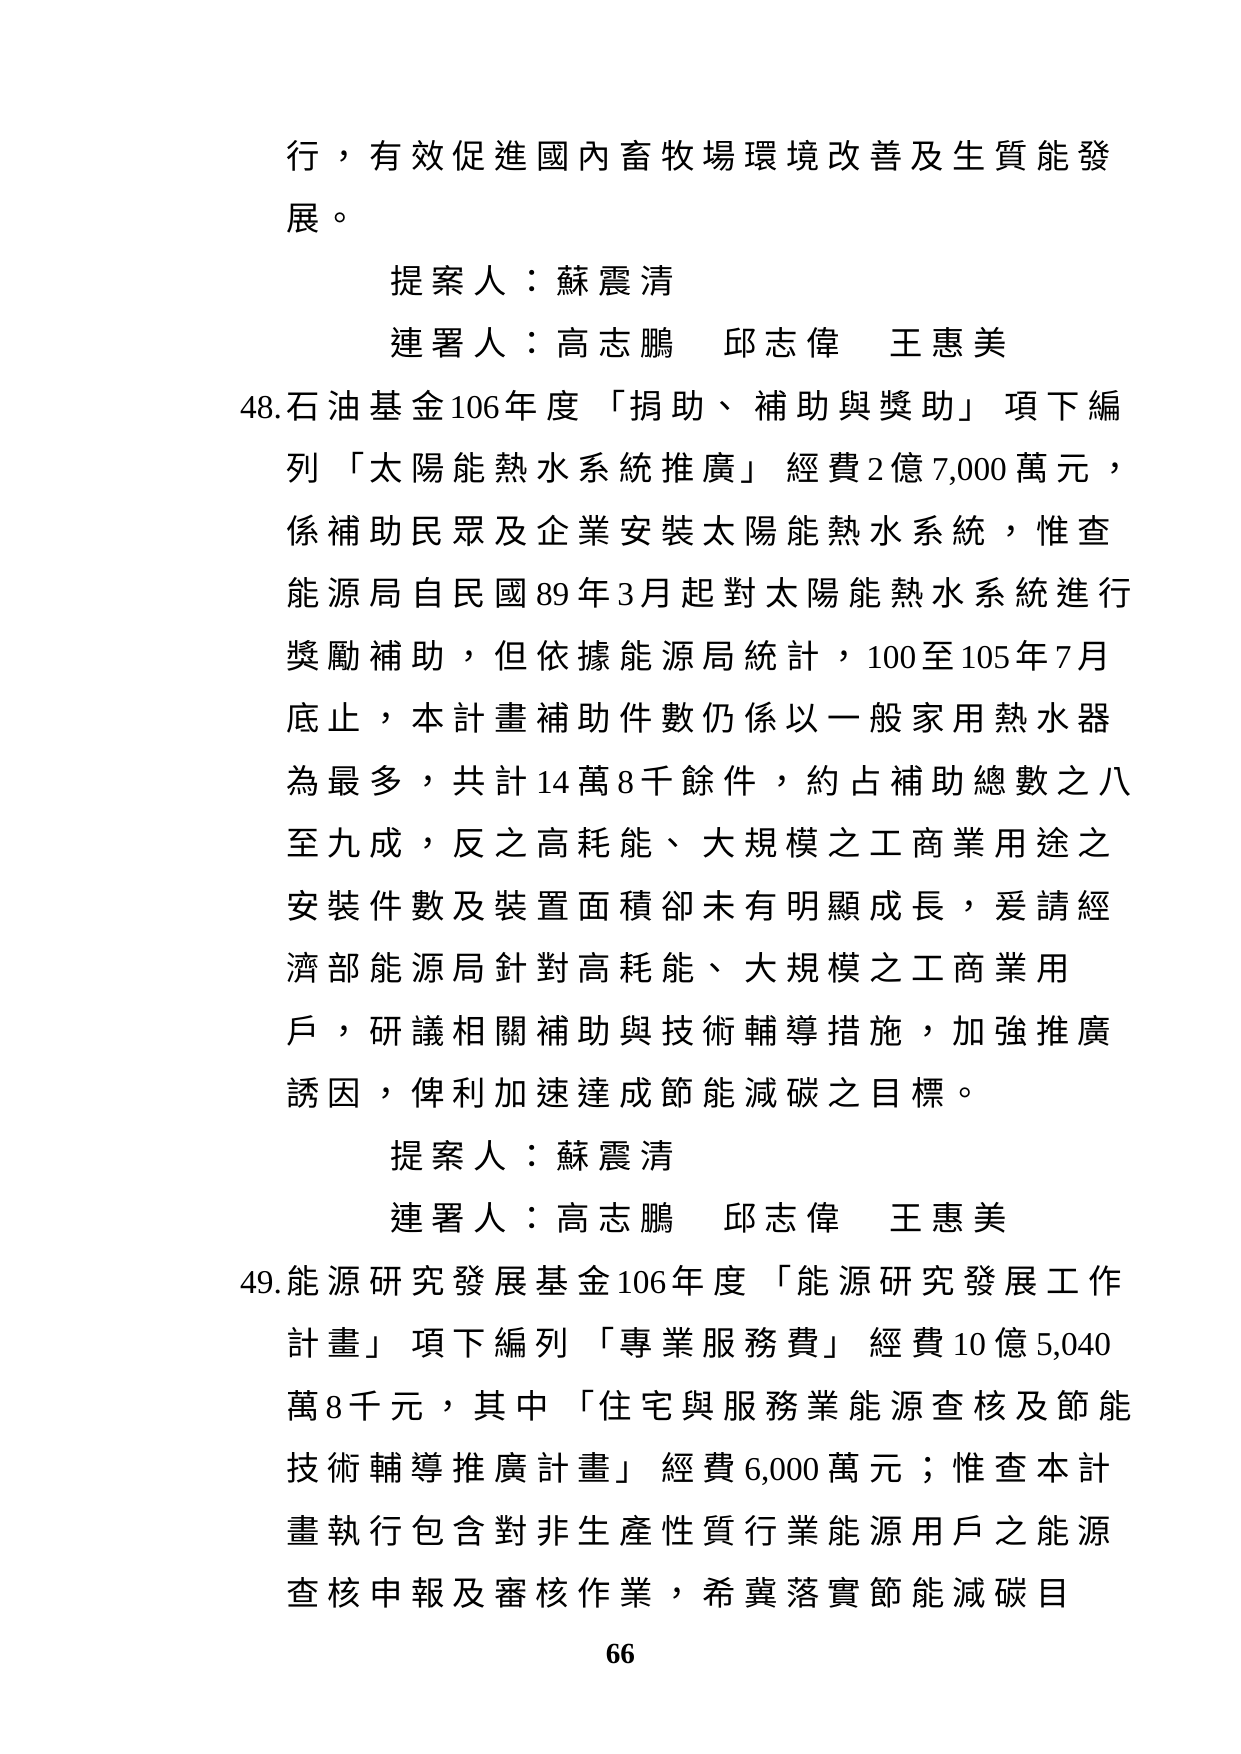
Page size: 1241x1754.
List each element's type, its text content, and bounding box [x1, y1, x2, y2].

list 行，有效促進國內畜牧場環境改善及生質能發展。 [230, 112, 1136, 237]
list 能源研究發展基金106年度「能源研究發展工作計畫」項下編列「專業服務費」經費10億5,040萬8千元，其中「住宅與服務業能源查核及節能技術輔導推廣計畫」經費6,000萬元；惟查本計畫執行包含對非生產性質行業能源用戶之能源查核申報及審核作業，希冀落實節能減碳目 [230, 1237, 1136, 1612]
text 連署人：高志鵬 邱志偉 王惠美 [382, 1175, 1032, 1237]
list 石油基金106年度「捐助、補助與獎助」項下編列「太陽能熱水系統推廣」經費2億7,000萬元，係補助民眾及企業安裝太陽能熱水系統，惟查能源局自民國89年3月起對太陽能熱水系統進行獎勵補助，但依據能源局統計，100至105年7月底止，本計畫補助件數仍係以一般家用熱水器為最多，共計14萬8千餘件，約占補助總數之八至九成，反之高耗能、大規模之工商業用途之安裝件數及裝置面積卻未有明顯成長，爰請經濟部能源局針對高耗能、大規模之工商業用戶，研議相關補助與技術輔導措施，加強推廣誘因，俾利加速達成節能減碳之目標。 [230, 362, 1136, 1112]
text 提案人：蘇震清 [382, 237, 1032, 300]
text 連署人：高志鵬 邱志偉 王惠美 [382, 300, 1032, 362]
text 提案人：蘇震清 [382, 1112, 1032, 1175]
